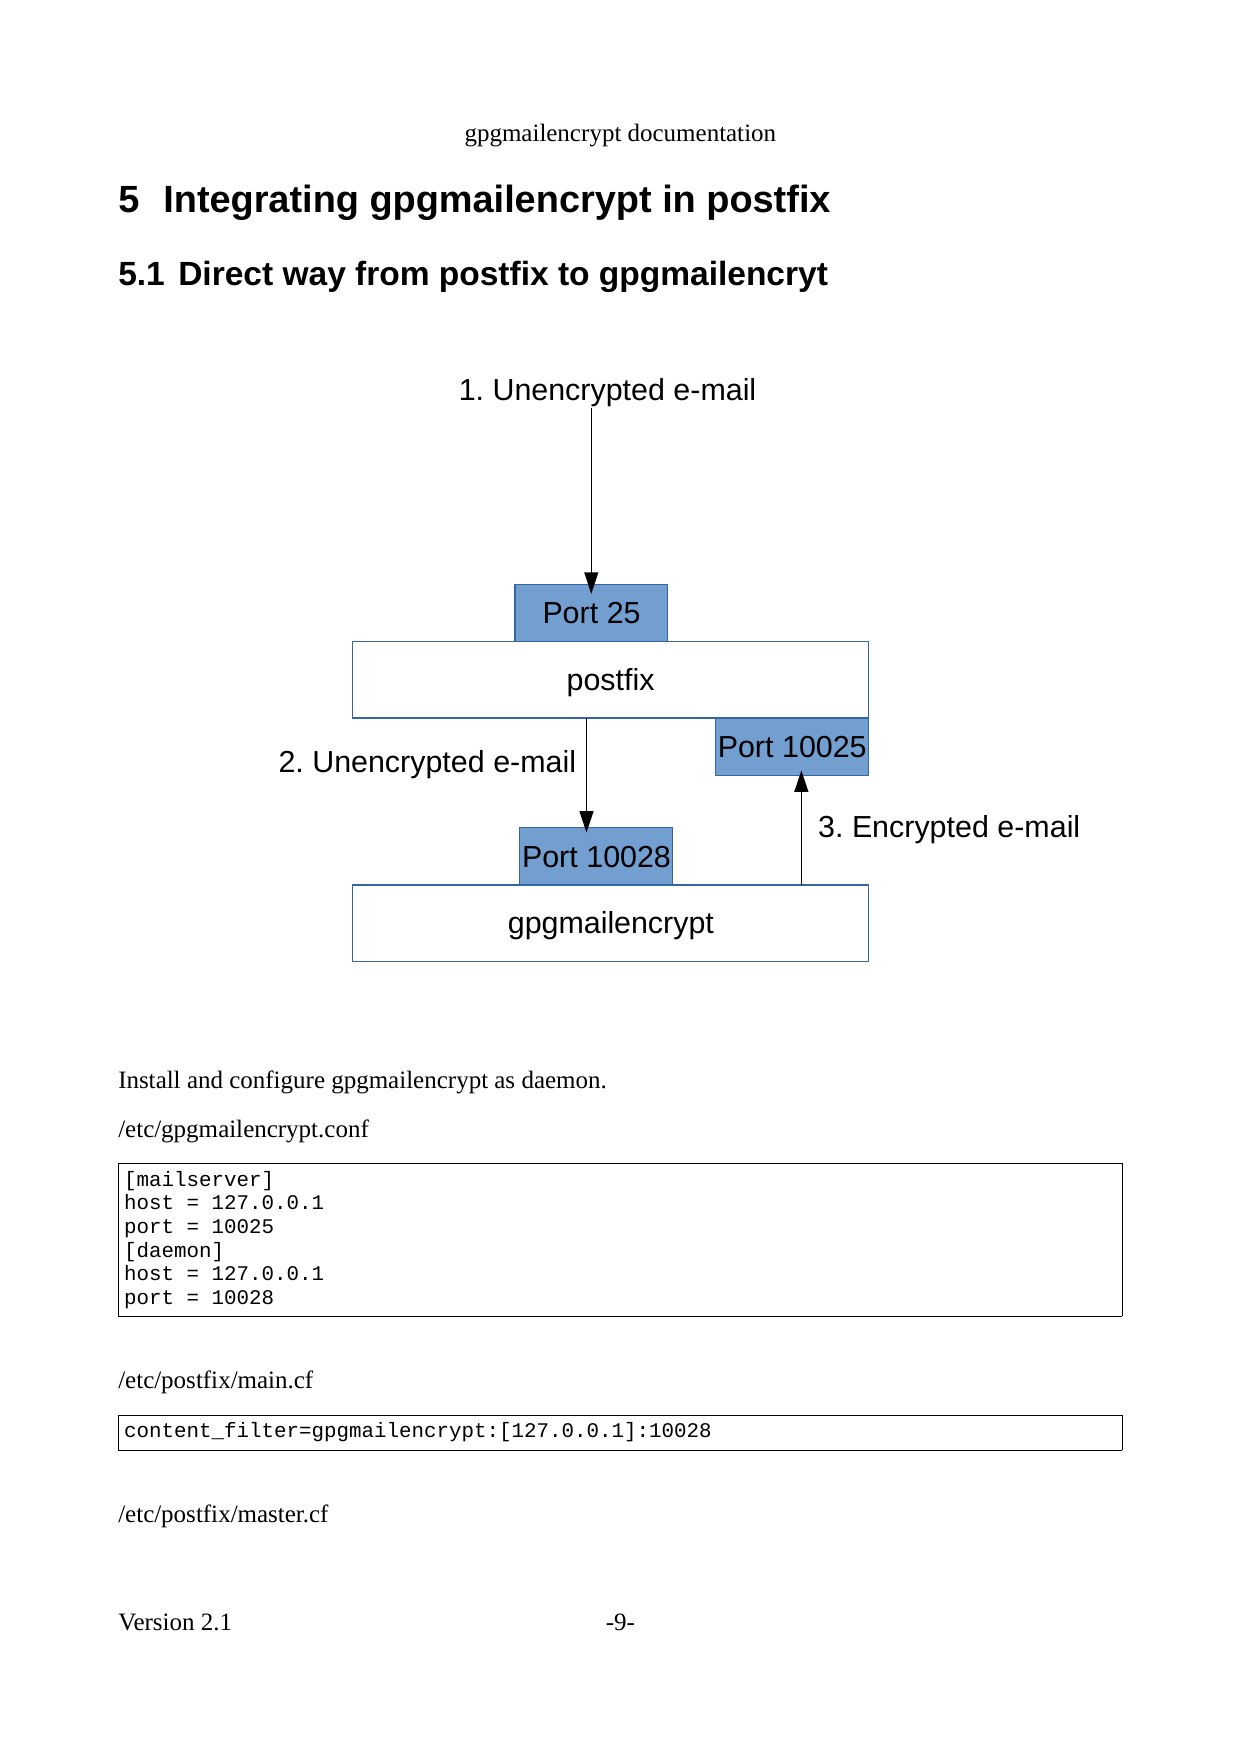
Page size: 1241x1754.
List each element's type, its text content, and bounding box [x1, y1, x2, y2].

subtitle Integrating gpgmailencrypt in postfix [118, 176, 1122, 220]
text /etc/postfix/main.cf [118, 1365, 1122, 1394]
table_header [mailserver] host = 127.0.0.1 port = 10025 [daemon] host = 127.0.0.1 port = 10028 [119, 1164, 1122, 1316]
text /etc/postfix/master.cf [118, 1499, 1122, 1528]
text Install and configure gpgmailencrypt as daemon. [118, 1065, 1122, 1093]
table_header content_filter=gpgmailencrypt:[127.0.0.1]:10028 [119, 1416, 1122, 1450]
subtitle Direct way from postfix to gpgmailencryt [118, 253, 1122, 292]
text /etc/gpgmailencrypt.conf [118, 1114, 1122, 1142]
